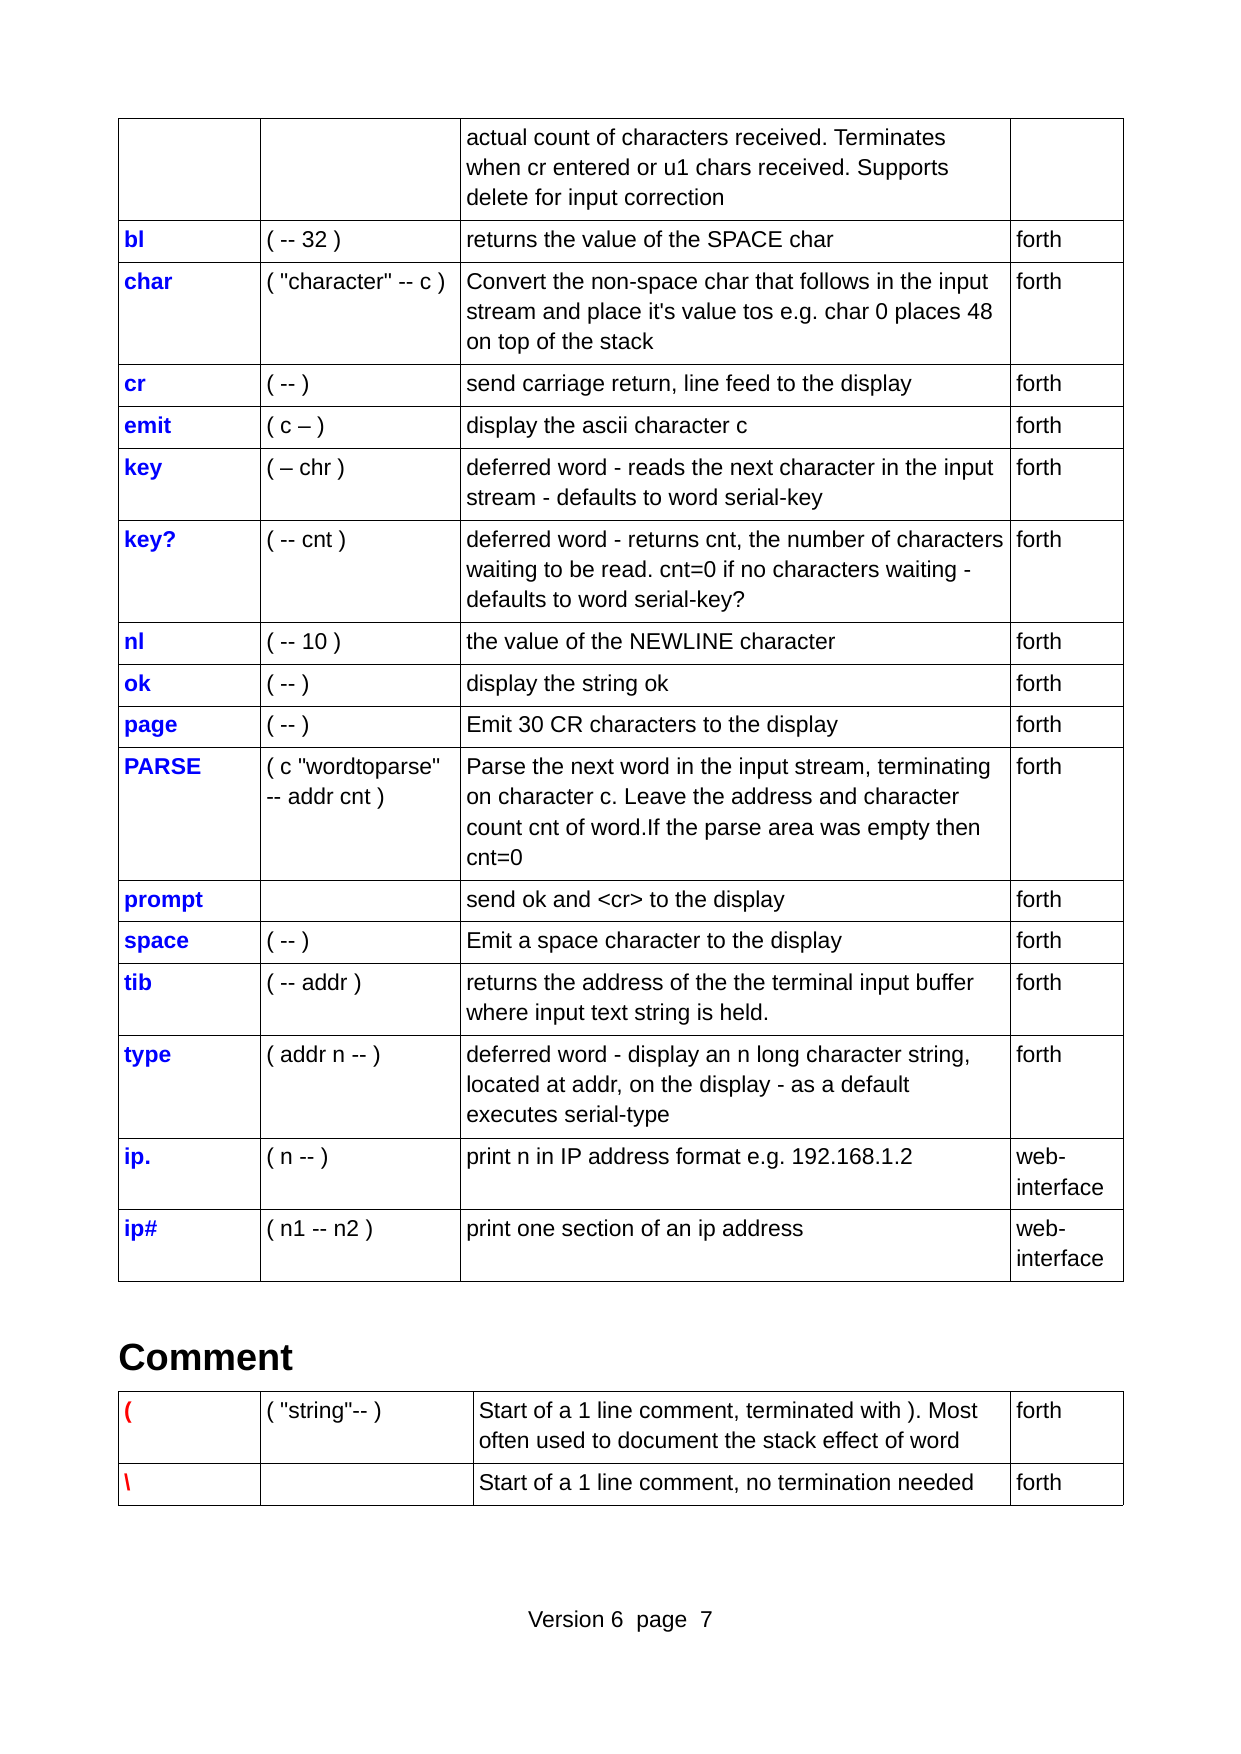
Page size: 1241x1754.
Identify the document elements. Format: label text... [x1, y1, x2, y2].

table_cell deferred word - returns cnt, the number of characters waiting to be read. cnt=0 if no characters waiting - defaults to word serial-key? [461, 521, 1010, 622]
table_cell Emit 30 CR characters to the display [461, 707, 1010, 747]
table_cell ip# [119, 1210, 260, 1281]
table_cell forth [1011, 964, 1123, 1035]
table_cell forth [1011, 1464, 1123, 1505]
table_cell print n in IP address format e.g. 192.168.1.2 [461, 1139, 1010, 1209]
table_cell forth [1011, 881, 1123, 921]
table_cell ( -- ) [261, 707, 460, 747]
table_cell forth [1011, 407, 1123, 448]
table_cell ( "character" -- c ) [261, 263, 460, 364]
table_cell tib [119, 964, 260, 1035]
table_cell display the ascii character c [461, 407, 1010, 448]
table_cell key [119, 449, 260, 520]
table_cell bl [119, 221, 260, 262]
table_cell cr [119, 365, 260, 406]
table_cell Parse the next word in the input stream, terminating on character c. Leave the address and character count cnt of word.If the parse area was empty then cnt=0 [461, 748, 1010, 880]
table_cell Start of a 1 line comment, no termination needed [474, 1464, 1010, 1505]
table_cell emit [119, 407, 260, 448]
table_cell ( – chr ) [261, 449, 460, 520]
table_cell returns the address of the the terminal input buffer where input text string is held. [461, 964, 1010, 1035]
table_cell forth [1011, 263, 1123, 364]
table_cell char [119, 263, 260, 364]
table_cell send carriage return, line feed to the display [461, 365, 1010, 406]
table_cell actual count of characters received. Terminates when cr entered or u1 chars received. Supports delete for input correction [461, 119, 1010, 220]
table_cell page [119, 707, 260, 747]
table_cell prompt [119, 881, 260, 921]
table_header ( "string"-- ) [261, 1392, 473, 1463]
table_cell ( -- cnt ) [261, 521, 460, 622]
table_cell ( -- ) [261, 365, 460, 406]
table_cell ip. [119, 1139, 260, 1209]
table_cell forth [1011, 449, 1123, 520]
table_cell ( -- addr ) [261, 964, 460, 1035]
table_cell ( addr n -- ) [261, 1036, 460, 1137]
table_cell forth [1011, 748, 1123, 880]
table_cell ( c – ) [261, 407, 460, 448]
table_cell [1011, 119, 1123, 220]
table_cell display the string ok [461, 665, 1010, 706]
table_cell ( c "wordtoparse" -- addr cnt ) [261, 748, 460, 880]
table_cell web-interface [1011, 1139, 1123, 1209]
table_header forth [1011, 1392, 1123, 1463]
table_cell ( n1 -- n2 ) [261, 1210, 460, 1281]
table_cell Convert the non-space char that follows in the input stream and place it's value tos e.g. char 0 places 48 on top of the stack [461, 263, 1010, 364]
table_cell deferred word - display an n long character string, located at addr, on the display - as a default executes serial-type [461, 1036, 1010, 1137]
table_cell [261, 881, 460, 921]
table_cell ok [119, 665, 260, 706]
table_cell returns the value of the SPACE char [461, 221, 1010, 262]
table_header ( [119, 1392, 260, 1463]
table_cell ( -- ) [261, 922, 460, 963]
table_cell forth [1011, 1036, 1123, 1137]
table_cell nl [119, 623, 260, 664]
table_cell \ [119, 1464, 260, 1505]
table_header Start of a 1 line comment, terminated with ). Most often used to document the stack effect of word [474, 1392, 1010, 1463]
table_cell deferred word - reads the next character in the input stream - defaults to word serial-key [461, 449, 1010, 520]
table_cell [119, 119, 260, 220]
table_cell ( -- 10 ) [261, 623, 460, 664]
table_cell forth [1011, 221, 1123, 262]
table_cell forth [1011, 707, 1123, 747]
table_cell PARSE [119, 748, 260, 880]
table_cell web-interface [1011, 1210, 1123, 1281]
subtitle Comment [118, 1335, 1122, 1379]
table_cell forth [1011, 922, 1123, 963]
table_cell ( -- 32 ) [261, 221, 460, 262]
table_cell Emit a space character to the display [461, 922, 1010, 963]
table_cell forth [1011, 521, 1123, 622]
table_cell [261, 1464, 473, 1505]
table_cell send ok and <cr> to the display [461, 881, 1010, 921]
table_cell forth [1011, 365, 1123, 406]
table_cell ( n -- ) [261, 1139, 460, 1209]
table_cell space [119, 922, 260, 963]
table_cell ( -- ) [261, 665, 460, 706]
table_cell print one section of an ip address [461, 1210, 1010, 1281]
table_cell forth [1011, 623, 1123, 664]
table_cell the value of the NEWLINE character [461, 623, 1010, 664]
table_cell forth [1011, 665, 1123, 706]
table_cell [261, 119, 460, 220]
table_cell type [119, 1036, 260, 1137]
table_cell key? [119, 521, 260, 622]
